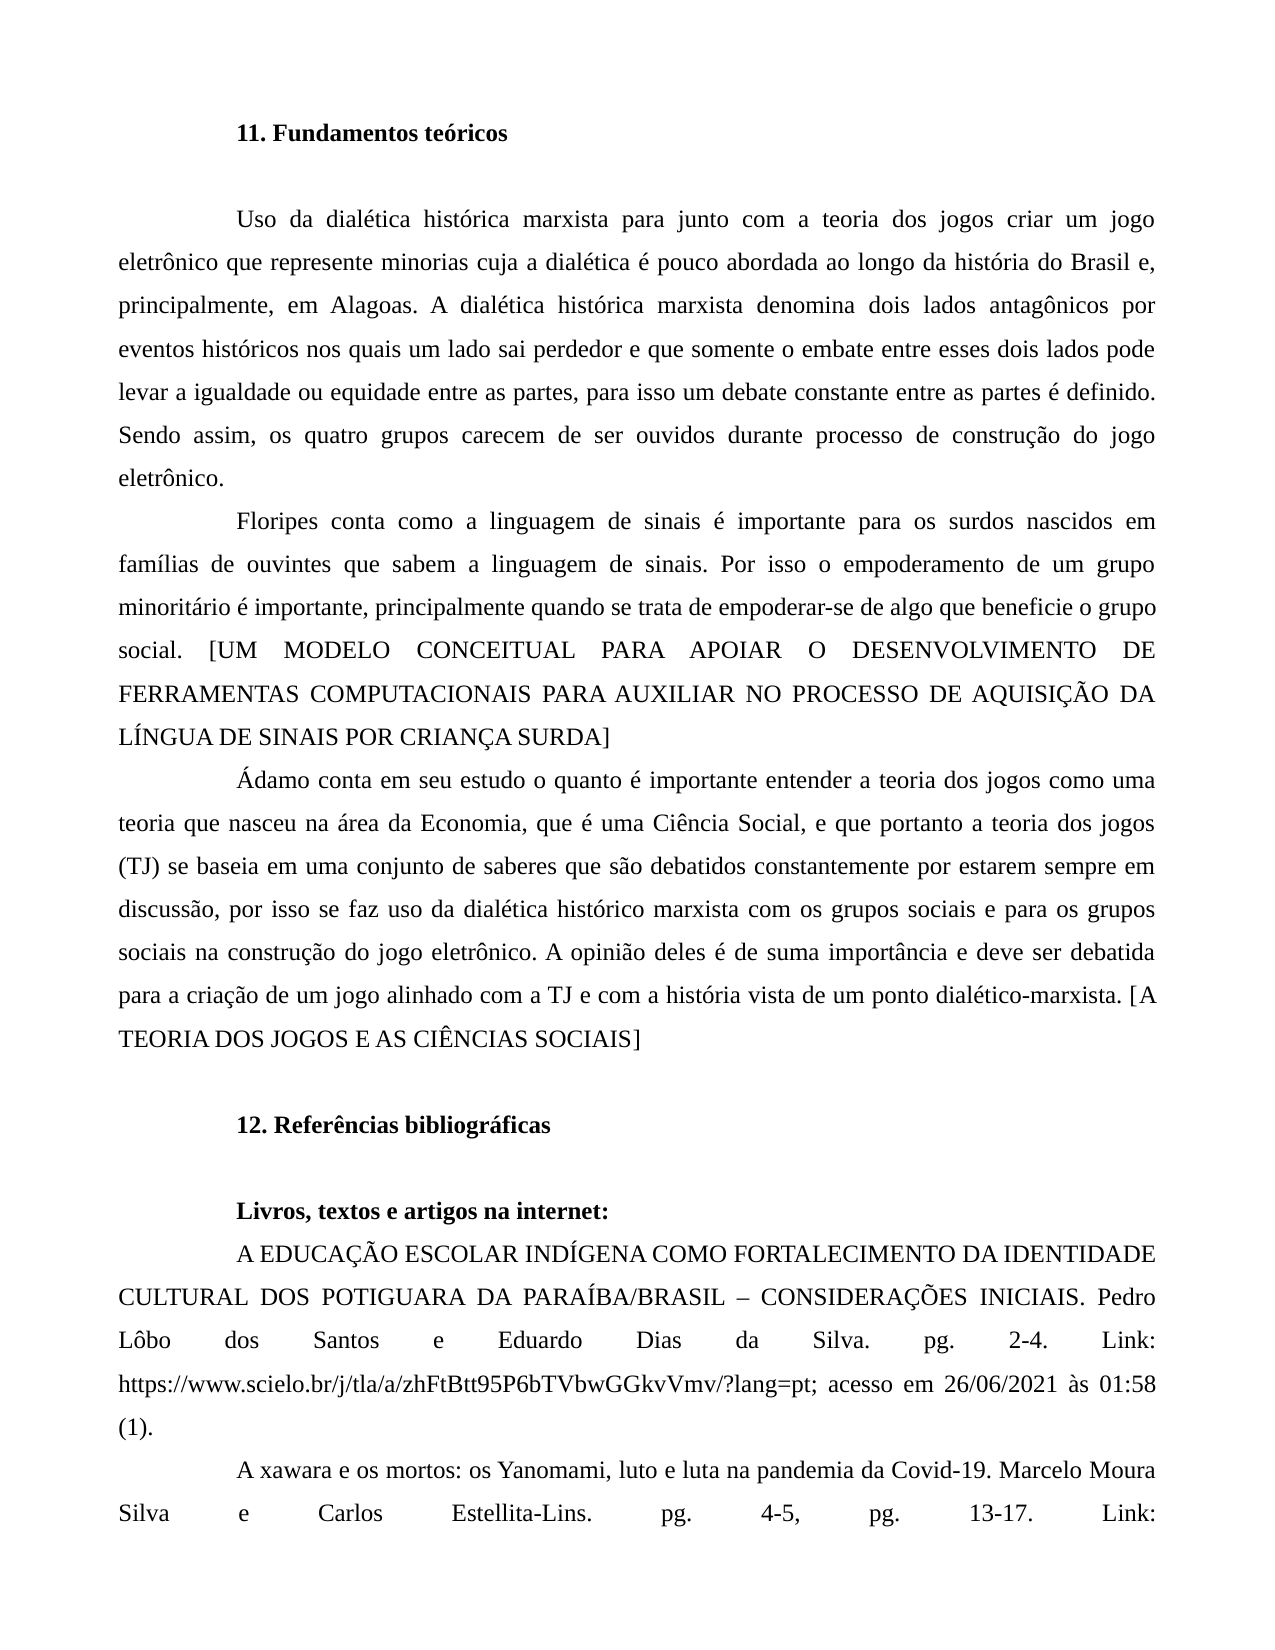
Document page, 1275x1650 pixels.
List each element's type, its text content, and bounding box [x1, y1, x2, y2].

text Ádamo conta em seu estudo o quanto é importante entender a teoria dos jogos como uma teoria que nasceu na área da Economia, que é uma Ciência Social, e que portanto a teoria dos jogos (TJ) se baseia em uma conjunto de saberes que são debatidos constantemente por estarem sempre em discussão, por isso se faz uso da dialética histórico marxista com os grupos sociais e para os grupos sociais na construção do jogo eletrônico. A opinião deles é de suma importância e deve ser debatida para a criação de um jogo alinhado com a TJ e com a história vista de um ponto dialético-marxista. [A TEORIA DOS JOGOS E AS CIÊNCIAS SOCIAIS] [118, 765, 1157, 1052]
text Uso da dialética histórica marxista para junto com a teoria dos jogos criar um jogo eletrônico que represente minorias cuja a dialética é pouco abordada ao longo da história do Brasil e, principalmente, em Alagoas. A dialética histórica marxista denomina dois lados antagônicos por eventos históricos nos quais um lado sai perdedor e que somente o embate entre esses dois lados pode levar a igualdade ou equidade entre as partes, para isso um debate constante entre as partes é definido. Sendo assim, os quatro grupos carecem de ser ouvidos durante processo de construção do jogo eletrônico. [118, 204, 1157, 492]
text Floripes conta como a linguagem de sinais é importante para os surdos nascidos em famílias de ouvintes que sabem a linguagem de sinais. Por isso o empoderamento de um grupo minoritário é importante, principalmente quando se trata de empoderar-se de algo que beneficie o grupo social. [UM MODELO CONCEITUAL PARA APOIAR O DESENVOLVIMENTO DE FERRAMENTAS COMPUTACIONAIS PARA AUXILIAR NO PROCESSO DE AQUISIÇÃO DA LÍNGUA DE SINAIS POR CRIANÇA SURDA] [118, 506, 1157, 751]
text 11. Fundamentos teóricos [118, 118, 1157, 147]
text Livros, textos e artigos na internet: [118, 1196, 1157, 1225]
text 12. Referências bibliográficas [118, 1110, 1157, 1139]
text A EDUCAÇÃO ESCOLAR INDÍGENA COMO FORTALECIMENTO DA IDENTIDADE CULTURAL DOS POTIGUARA DA PARAÍBA/BRASIL – CONSIDERAÇÕES INICIAIS. Pedro Lôbo dos Santos e Eduardo Dias da Silva. pg. 2-4. Link: https://www.scielo.br/j/tla/a/zhFtBtt95P6bTVbwGGkvVmv/?lang=pt; acesso em 26/06/2021 às 01:58 (1). [118, 1239, 1157, 1441]
text A xawara e os mortos: os Yanomami, luto e luta na pandemia da Covid-19. Marcelo Moura Silva e Carlos Estellita-Lins. pg. 4-5, pg. 13-17. Link: [118, 1455, 1157, 1527]
